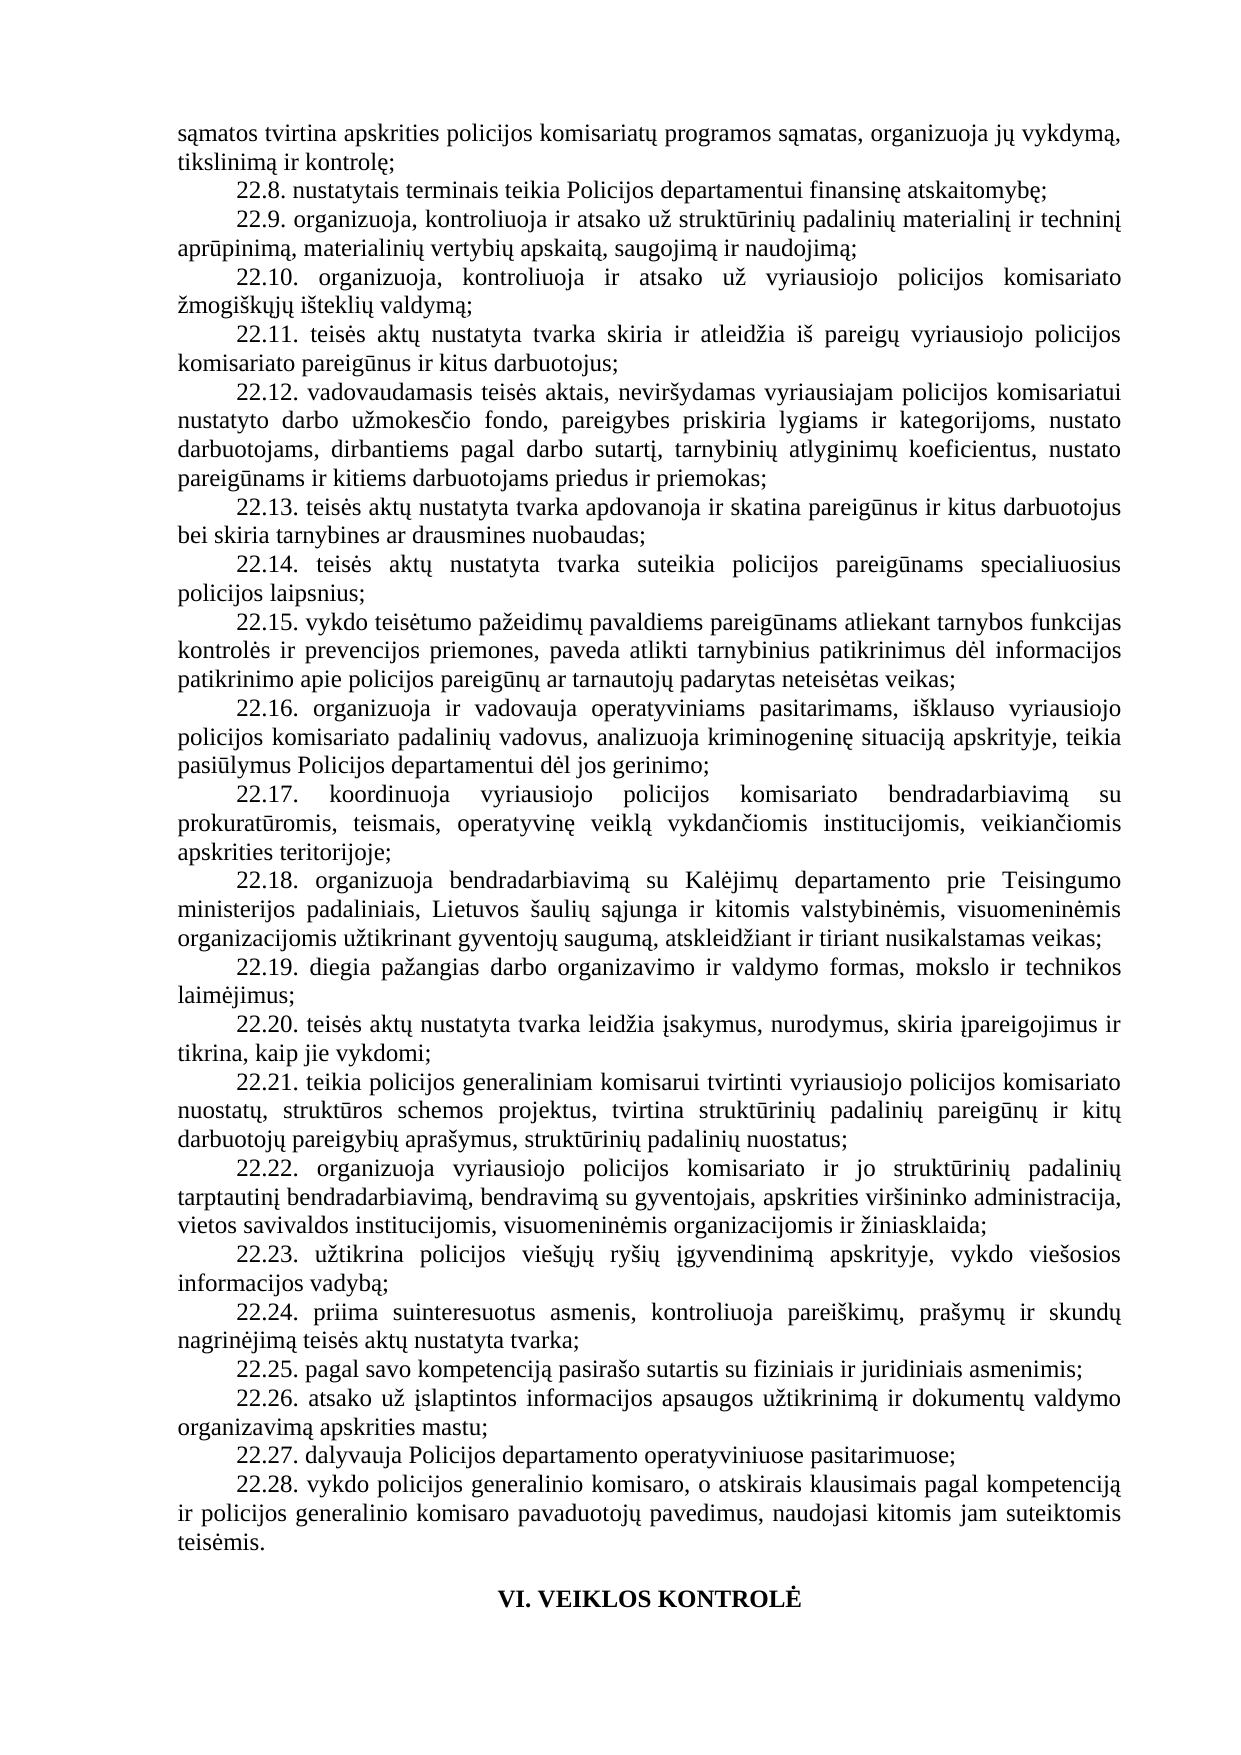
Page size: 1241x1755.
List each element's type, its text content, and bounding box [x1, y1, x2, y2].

text 22.12. vadovaudamasis teisės aktais, neviršydamas vyriausiajam policijos komisariatui nustatyto darbo užmokesčio fondo, pareigybes priskiria lygiams ir kategorijoms, nustato darbuotojams, dirbantiems pagal darbo sutartį, tarnybinių atlyginimų koeficientus, nustato pareigūnams ir kitiems darbuotojams priedus ir priemokas; [177, 377, 1122, 492]
text 22.15. vykdo teisėtumo pažeidimų pavaldiems pareigūnams atliekant tarnybos funkcijas kontrolės ir prevencijos priemones, paveda atlikti tarnybinius patikrinimus dėl informacijos patikrinimo apie policijos pareigūnų ar tarnautojų padarytas neteisėtas veikas; [177, 607, 1122, 693]
text 22.11. teisės aktų nustatyta tvarka skiria ir atleidžia iš pareigų vyriausiojo policijos komisariato pareigūnus ir kitus darbuotojus; [177, 319, 1122, 377]
text 22.18. organizuoja bendradarbiavimą su Kalėjimų departamento prie Teisingumo ministerijos padaliniais, Lietuvos šaulių sąjunga ir kitomis valstybinėmis, visuomeninėmis organizacijomis užtikrinant gyventojų saugumą, atskleidžiant ir tiriant nusikalstamas veikas; [177, 866, 1122, 952]
text 22.28. vykdo policijos generalinio komisaro, o atskirais klausimais pagal kompetenciją ir policijos generalinio komisaro pavaduotojų pavedimus, naudojasi kitomis jam suteiktomis teisėmis. [177, 1469, 1122, 1556]
text 22.26. atsako už įslaptintos informacijos apsaugos užtikrinimą ir dokumentų valdymo organizavimą apskrities mastu; [177, 1383, 1122, 1441]
text 22.23. užtikrina policijos viešųjų ryšių įgyvendinimą apskrityje, vykdo viešosios informacijos vadybą; [177, 1239, 1122, 1297]
text 22.20. teisės aktų nustatyta tvarka leidžia įsakymus, nurodymus, skiria įpareigojimus ir tikrina, kaip jie vykdomi; [177, 1009, 1122, 1067]
text 22.8. nustatytais terminais teikia Policijos departamentui finansinę atskaitomybę; [177, 176, 1122, 204]
text 22.10. organizuoja, kontroliuoja ir atsako už vyriausiojo policijos komisariato žmogiškųjų išteklių valdymą; [177, 262, 1122, 319]
text 22.17. koordinuoja vyriausiojo policijos komisariato bendradarbiavimą su prokuratūromis, teismais, operatyvinę veiklą vykdančiomis institucijomis, veikiančiomis apskrities teritorijoje; [177, 779, 1122, 866]
text 22.21. teikia policijos generaliniam komisarui tvirtinti vyriausiojo policijos komisariato nuostatų, struktūros schemos projektus, tvirtina struktūrinių padalinių pareigūnų ir kitų darbuotojų pareigybių aprašymus, struktūrinių padalinių nuostatus; [177, 1067, 1122, 1153]
text 22.14. teisės aktų nustatyta tvarka suteikia policijos pareigūnams specialiuosius policijos laipsnius; [177, 549, 1122, 607]
text 22.19. diegia pažangias darbo organizavimo ir valdymo formas, mokslo ir technikos laimėjimus; [177, 952, 1122, 1009]
text 22.13. teisės aktų nustatyta tvarka apdovanoja ir skatina pareigūnus ir kitus darbuotojus bei skiria tarnybines ar drausmines nuobaudas; [177, 492, 1122, 549]
text 22.27. dalyvauja Policijos departamento operatyviniuose pasitarimuose; [177, 1441, 1122, 1469]
text VI. VEIKLOS KONTROLĖ [177, 1584, 1122, 1613]
text 22.25. pagal savo kompetenciją pasirašo sutartis su fiziniais ir juridiniais asmenimis; [177, 1354, 1122, 1383]
text 22.24. priima suinteresuotus asmenis, kontroliuoja pareiškimų, prašymų ir skundų nagrinėjimą teisės aktų nustatyta tvarka; [177, 1297, 1122, 1354]
text 22.9. organizuoja, kontroliuoja ir atsako už struktūrinių padalinių materialinį ir techninį aprūpinimą, materialinių vertybių apskaitą, saugojimą ir naudojimą; [177, 204, 1122, 262]
text 22.22. organizuoja vyriausiojo policijos komisariato ir jo struktūrinių padalinių tarptautinį bendradarbiavimą, bendravimą su gyventojais, apskrities viršininko administracija, vietos savivaldos institucijomis, visuomeninėmis organizacijomis ir žiniasklaida; [177, 1153, 1122, 1239]
text 22.16. organizuoja ir vadovauja operatyviniams pasitarimams, išklauso vyriausiojo policijos komisariato padalinių vadovus, analizuoja kriminogeninę situaciją apskrityje, teikia pasiūlymus Policijos departamentui dėl jos gerinimo; [177, 693, 1122, 779]
text sąmatos tvirtina apskrities policijos komisariatų programos sąmatas, organizuoja jų vykdymą, tikslinimą ir kontrolę; [177, 118, 1122, 176]
